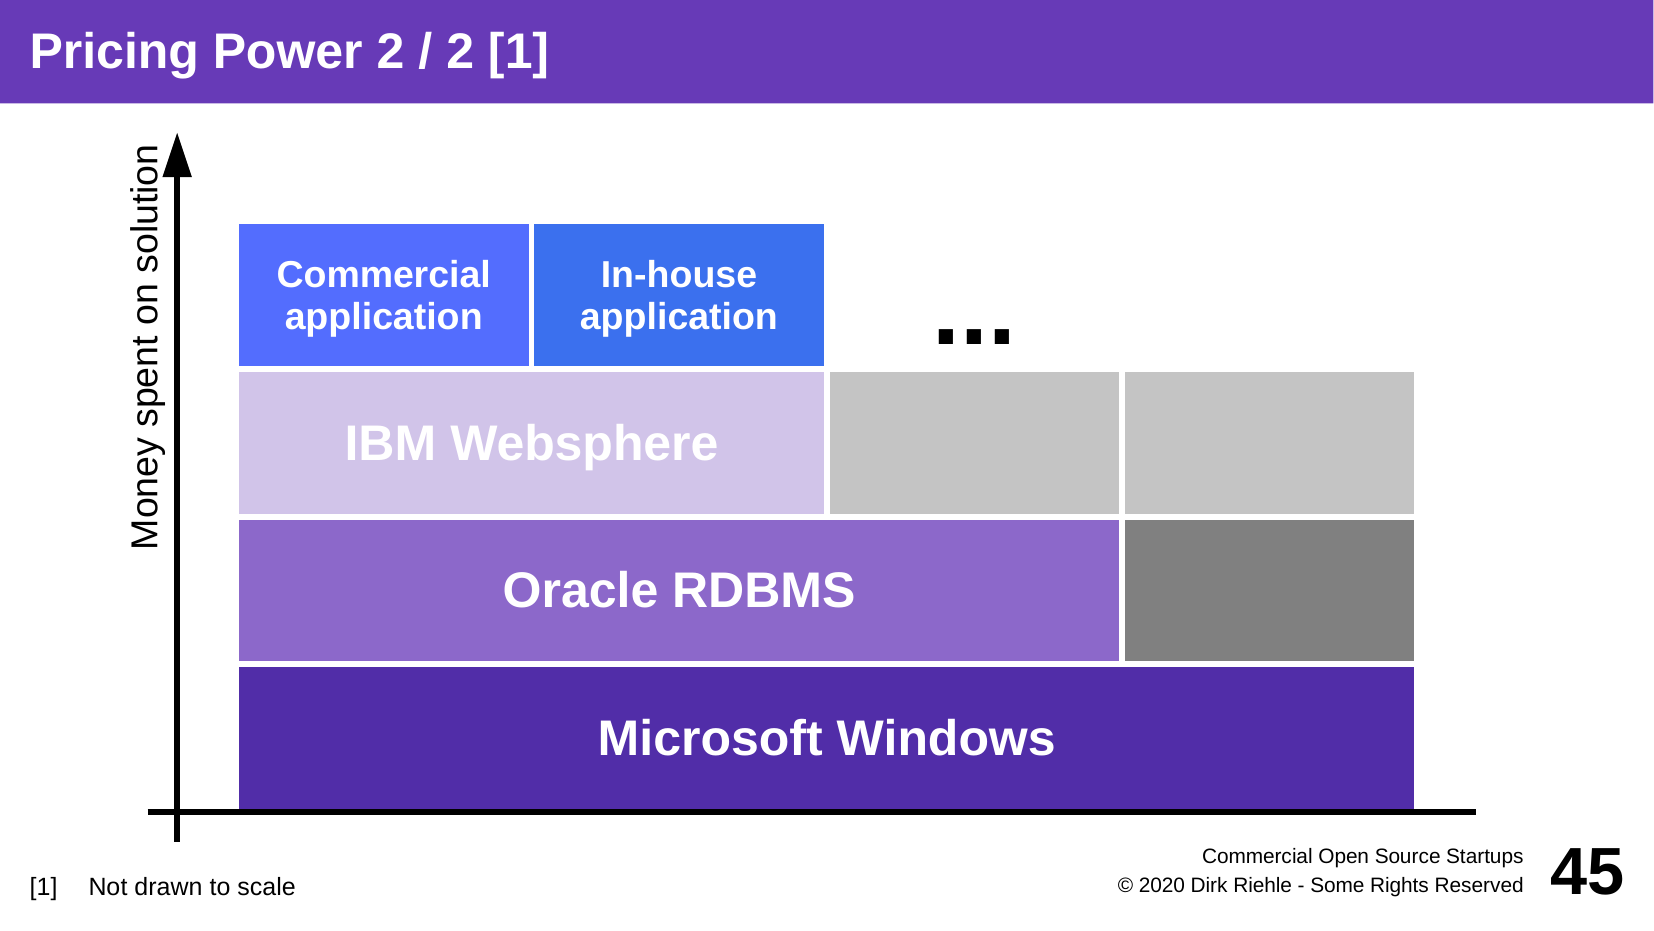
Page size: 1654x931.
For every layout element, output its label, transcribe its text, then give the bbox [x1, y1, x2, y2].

text_box [826, 369, 1418, 665]
text_box ... [885, 221, 1063, 369]
text_box Money spent on solution [88, 132, 178, 693]
text_box Commercial application [236, 221, 531, 369]
text_box In-house application [531, 221, 827, 370]
text_box [1] Not drawn to scale [0, 693, 1182, 931]
title Pricing Power 2 / 2 [1] [0, 0, 1654, 104]
text_box IBM Websphere [236, 369, 826, 517]
text_box Microsoft Windows [236, 665, 1418, 809]
text_box Oracle RDBMS [236, 517, 1122, 665]
